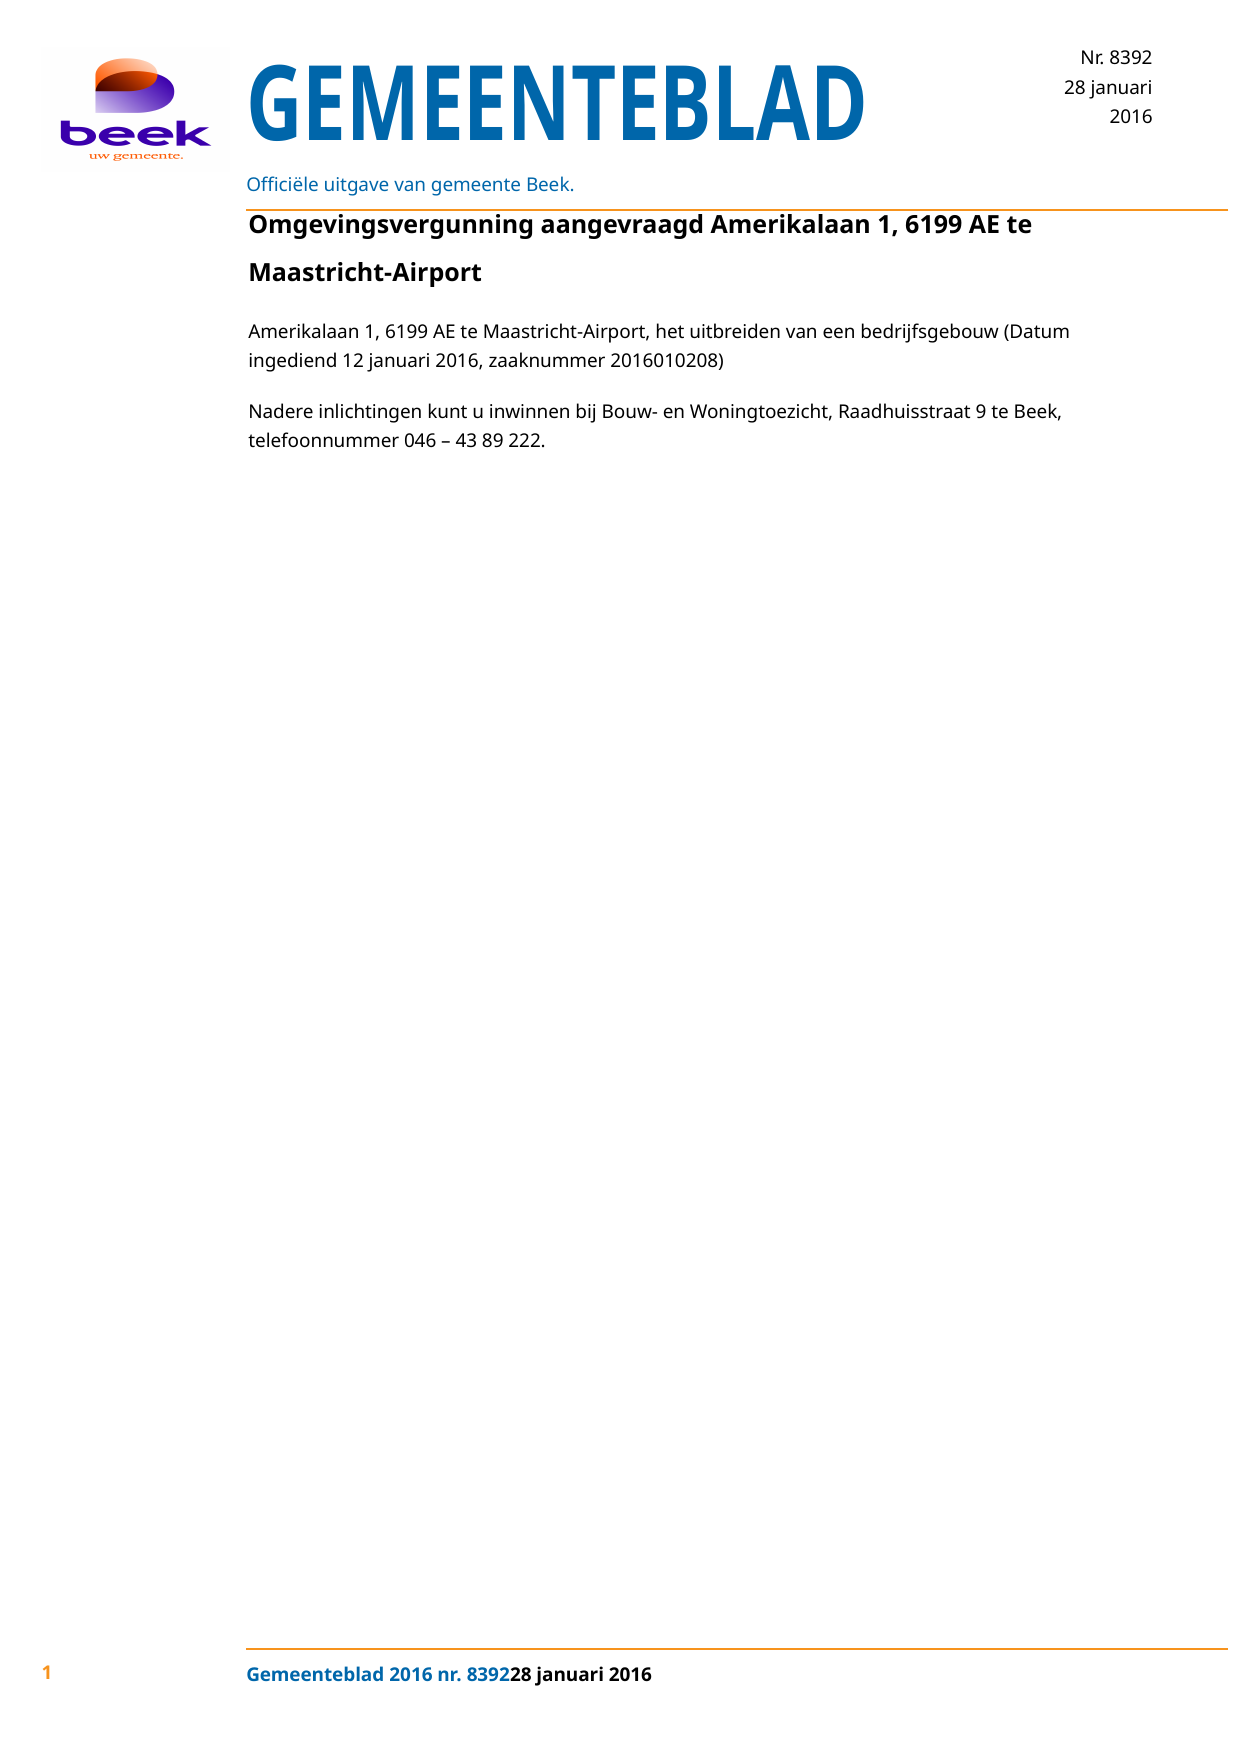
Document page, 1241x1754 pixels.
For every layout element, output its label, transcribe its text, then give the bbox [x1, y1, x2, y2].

picture [41, 47, 231, 172]
text Amerikalaan 1, 6199 AE te Maastricht-Airport, het uitbreiden van een bedrijfsgebouw (Datum ingediend 12 januari 2016, zaaknummer 2016010208) [248, 318, 1152, 373]
text Omgevingsvergunning aangevraagd Amerikalaan 1, 6199 AE te Maastricht-Airport [248, 211, 1152, 288]
text Nadere inlichtingen kunt u inwinnen bij Bouw- en Woningtoezicht, Raadhuisstraat 9 te Beek, telefoonnummer 046 – 43 89 222. [248, 398, 1152, 453]
